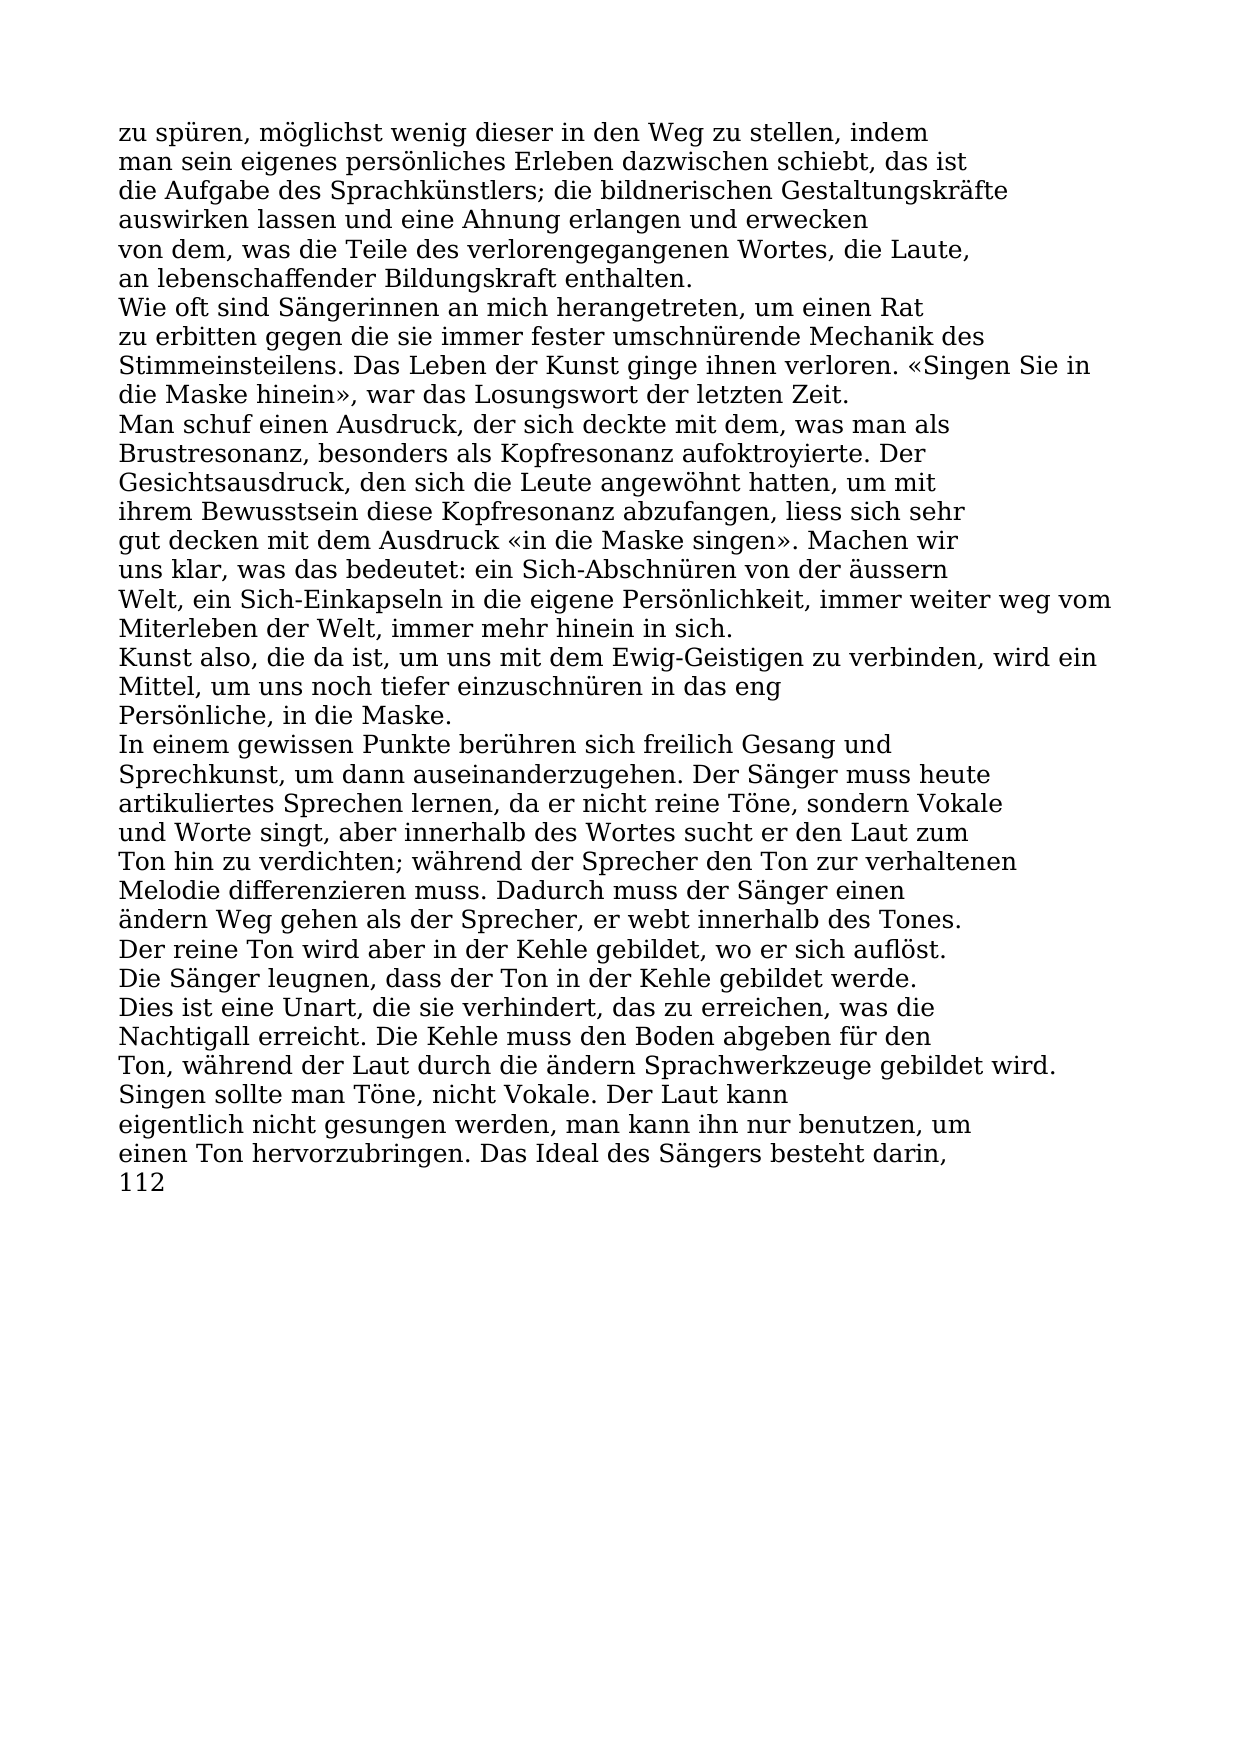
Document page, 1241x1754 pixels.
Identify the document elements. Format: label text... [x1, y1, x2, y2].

text eigentlich nicht gesungen werden, man kann ihn nur benutzen, um [118, 1110, 1122, 1139]
text artikuliertes Sprechen lernen, da er nicht reine Töne, sondern Vokale [118, 789, 1122, 818]
text Wie oft sind Sängerinnen an mich herangetreten, um einen Rat [118, 293, 1122, 322]
text In einem gewissen Punkte berühren sich freilich Gesang und [118, 731, 1122, 760]
text man sein eigenes persönliches Erleben dazwischen schiebt, das ist [118, 147, 1122, 176]
text ändern Weg gehen als der Sprecher, er webt innerhalb des Tones. [118, 906, 1122, 935]
text Die Sänger leugnen, dass der Ton in der Kehle gebildet werde. [118, 964, 1122, 993]
text Der reine Ton wird aber in der Kehle gebildet, wo er sich auflöst. [118, 935, 1122, 964]
text von dem, was die Teile des verlorengegangenen Wortes, die Laute, [118, 235, 1122, 264]
text Kunst also, die da ist, um uns mit dem Ewig-Geistigen zu verbinden, wird ein Mittel, um uns noch tiefer einzuschnüren in das eng [118, 643, 1122, 701]
text uns klar, was das bedeutet: ein Sich-Abschnüren von der äussern [118, 556, 1122, 585]
text 112 [118, 1168, 1122, 1197]
text Persönliche, in die Maske. [118, 701, 1122, 731]
text Dies ist eine Unart, die sie verhindert, das zu erreichen, was die [118, 993, 1122, 1022]
text einen Ton hervorzubringen. Das Ideal des Sängers besteht darin, [118, 1139, 1122, 1168]
text zu erbitten gegen die sie immer fester umschnürende Mechanik des [118, 322, 1122, 351]
text die Aufgabe des Sprachkünstlers; die bildnerischen Gestaltungskräfte auswirken lassen und eine Ahnung erlangen und erwecken [118, 176, 1122, 235]
text gut decken mit dem Ausdruck «in die Maske singen». Machen wir [118, 526, 1122, 556]
text Ton hin zu verdichten; während der Sprecher den Ton zur verhaltenen Melodie differenzieren muss. Dadurch muss der Sänger einen [118, 847, 1122, 906]
text zu spüren, möglichst wenig dieser in den Weg zu stellen, indem [118, 118, 1122, 147]
text Brustresonanz, besonders als Kopfresonanz aufoktroyierte. Der [118, 439, 1122, 468]
text Nachtigall erreicht. Die Kehle muss den Boden abgeben für den [118, 1022, 1122, 1051]
text Ton, während der Laut durch die ändern Sprachwerkzeuge gebildet wird. Singen sollte man Töne, nicht Vokale. Der Laut kann [118, 1051, 1122, 1110]
text an lebenschaffender Bildungskraft enthalten. [118, 264, 1122, 293]
text Gesichtsausdruck, den sich die Leute angewöhnt hatten, um mit [118, 468, 1122, 497]
text ihrem Bewusstsein diese Kopfresonanz abzufangen, liess sich sehr [118, 497, 1122, 526]
text Sprechkunst, um dann auseinanderzugehen. Der Sänger muss heute [118, 760, 1122, 789]
text und Worte singt, aber innerhalb des Wortes sucht er den Laut zum [118, 818, 1122, 847]
text Stimmeinsteilens. Das Leben der Kunst ginge ihnen verloren. «Singen Sie in die Maske hinein», war das Losungswort der letzten Zeit. [118, 351, 1122, 410]
text Man schuf einen Ausdruck, der sich deckte mit dem, was man als [118, 410, 1122, 439]
text Welt, ein Sich-Einkapseln in die eigene Persönlichkeit, immer weiter weg vom Miterleben der Welt, immer mehr hinein in sich. [118, 585, 1122, 643]
